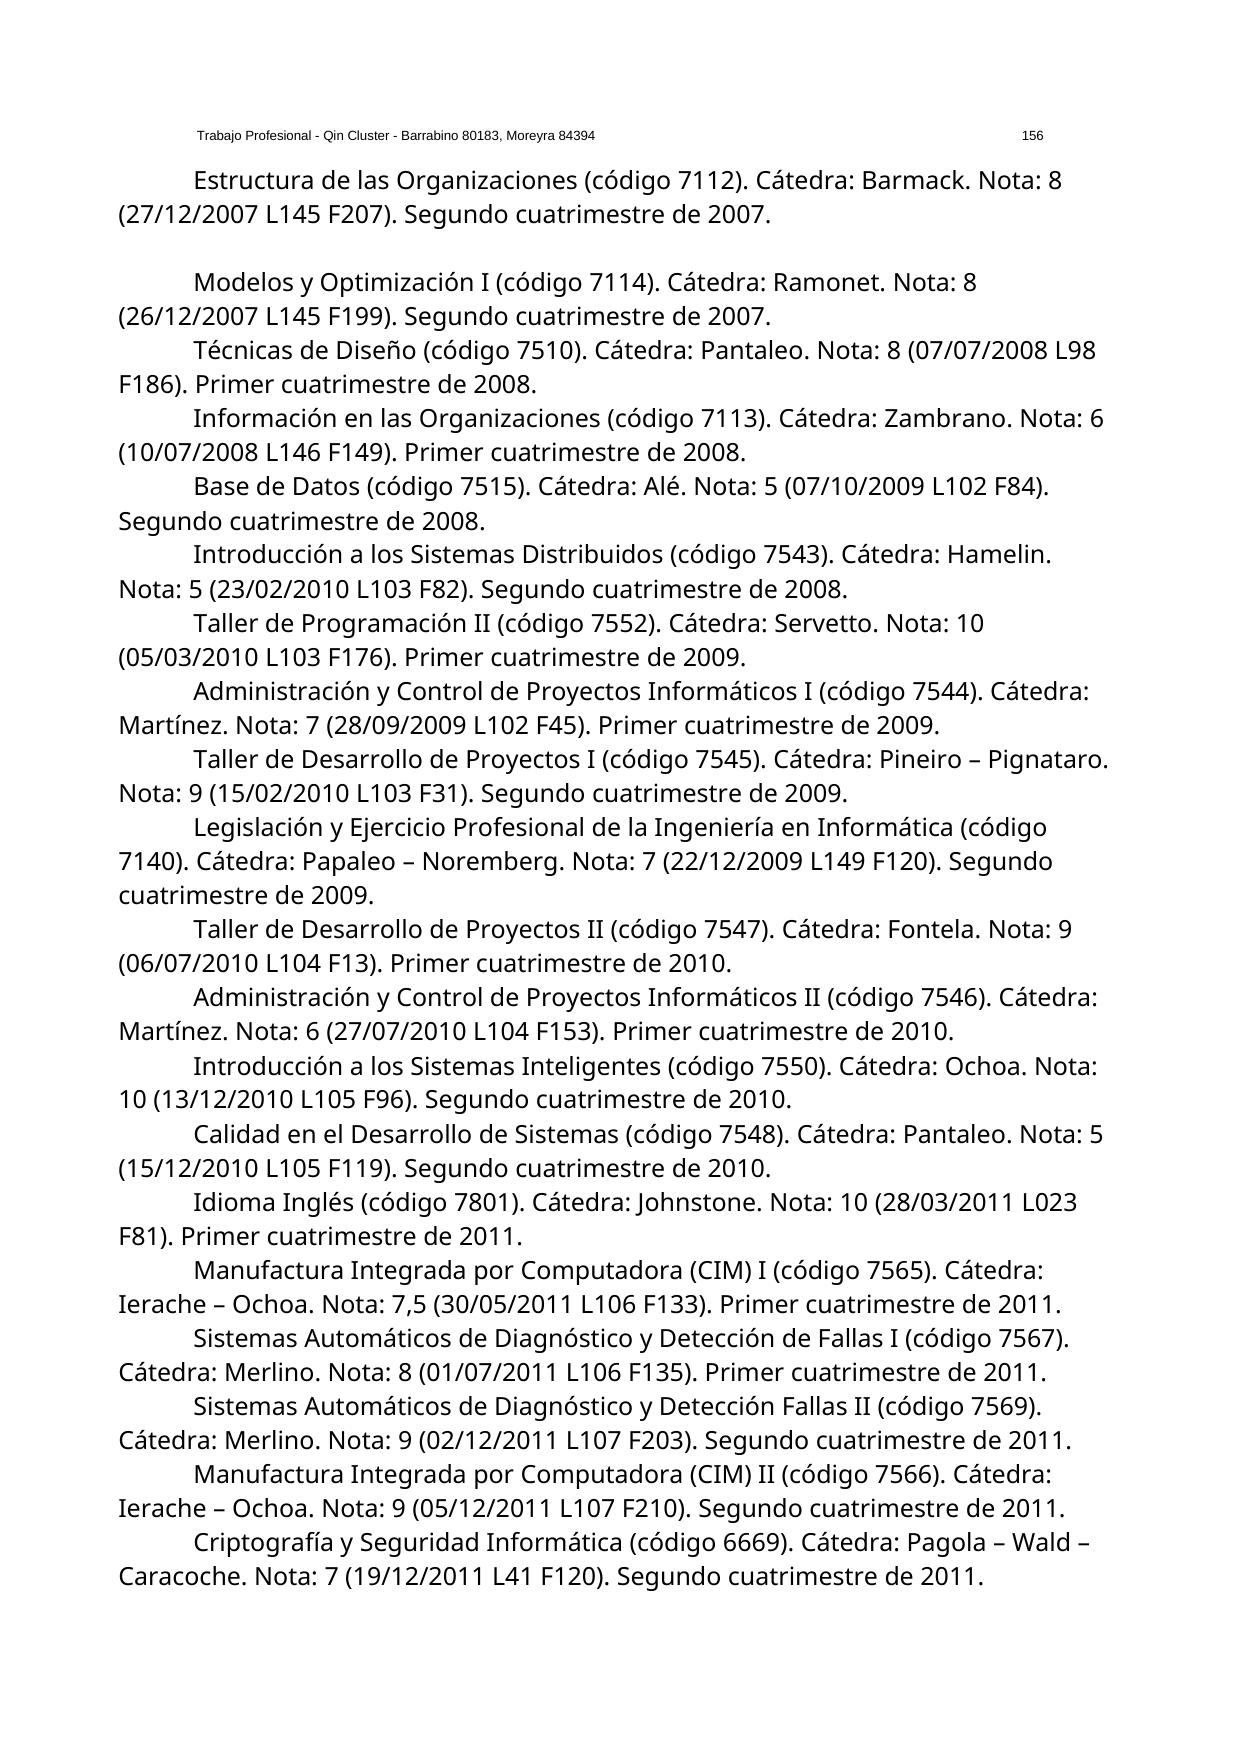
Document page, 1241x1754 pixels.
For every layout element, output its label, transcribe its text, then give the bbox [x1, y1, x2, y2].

text Sistemas Automáticos de Diagnóstico y Detección de Fallas I (código 7567). Cátedra: Merlino. Nota: 8 (01/07/2011 L106 F135). Primer cuatrimestre de 2011. [118, 1321, 1122, 1389]
text Introducción a los Sistemas Distribuidos (código 7543). Cátedra: Hamelin. Nota: 5 (23/02/2010 L103 F82). Segundo cuatrimestre de 2008. [118, 537, 1122, 605]
text Base de Datos (código 7515). Cátedra: Alé. Nota: 5 (07/10/2009 L102 F84). Segundo cuatrimestre de 2008. [118, 469, 1122, 537]
text Introducción a los Sistemas Inteligentes (código 7550). Cátedra: Ochoa. Nota: 10 (13/12/2010 L105 F96). Segundo cuatrimestre de 2010. [118, 1048, 1122, 1116]
text Taller de Programación II (código 7552). Cátedra: Servetto. Nota: 10 (05/03/2010 L103 F176). Primer cuatrimestre de 2009. [118, 605, 1122, 673]
text Calidad en el Desarrollo de Sistemas (código 7548). Cátedra: Pantaleo. Nota: 5 (15/12/2010 L105 F119). Segundo cuatrimestre de 2010. [118, 1116, 1122, 1184]
text Taller de Desarrollo de Proyectos I (código 7545). Cátedra: Pineiro – Pignataro. Nota: 9 (15/02/2010 L103 F31). Segundo cuatrimestre de 2009. [118, 742, 1122, 810]
text Manufactura Integrada por Computadora (CIM) I (código 7565). Cátedra: Ierache – Ochoa. Nota: 7,5 (30/05/2011 L106 F133). Primer cuatrimestre de 2011. [118, 1252, 1122, 1321]
text Administración y Control de Proyectos Informáticos I (código 7544). Cátedra: Martínez. Nota: 7 (28/09/2009 L102 F45). Primer cuatrimestre de 2009. [118, 673, 1122, 742]
text Estructura de las Organizaciones (código 7112). Cátedra: Barmack. Nota: 8 (27/12/2007 L145 F207). Segundo cuatrimestre de 2007. [118, 162, 1122, 231]
text Administración y Control de Proyectos Informáticos II (código 7546). Cátedra: Martínez. Nota: 6 (27/07/2010 L104 F153). Primer cuatrimestre de 2010. [118, 980, 1122, 1048]
text Idioma Inglés (código 7801). Cátedra: Johnstone. Nota: 10 (28/03/2011 L023 F81). Primer cuatrimestre de 2011. [118, 1184, 1122, 1252]
text Taller de Desarrollo de Proyectos II (código 7547). Cátedra: Fontela. Nota: 9 (06/07/2010 L104 F13). Primer cuatrimestre de 2010. [118, 912, 1122, 980]
text Sistemas Automáticos de Diagnóstico y Detección Fallas II (código 7569). Cátedra: Merlino. Nota: 9 (02/12/2011 L107 F203). Segundo cuatrimestre de 2011. [118, 1389, 1122, 1457]
text Modelos y Optimización I (código 7114). Cátedra: Ramonet. Nota: 8 (26/12/2007 L145 F199). Segundo cuatrimestre de 2007. [118, 265, 1122, 333]
text Información en las Organizaciones (código 7113). Cátedra: Zambrano. Nota: 6 (10/07/2008 L146 F149). Primer cuatrimestre de 2008. [118, 401, 1122, 469]
text Legislación y Ejercicio Profesional de la Ingeniería en Informática (código 7140). Cátedra: Papaleo – Noremberg. Nota: 7 (22/12/2009 L149 F120). Segundo cuatrimestre de 2009. [118, 810, 1122, 912]
text Técnicas de Diseño (código 7510). Cátedra: Pantaleo. Nota: 8 (07/07/2008 L98 F186). Primer cuatrimestre de 2008. [118, 333, 1122, 401]
text Criptografía y Seguridad Informática (código 6669). Cátedra: Pagola – Wald – Caracoche. Nota: 7 (19/12/2011 L41 F120). Segundo cuatrimestre de 2011. [118, 1525, 1122, 1593]
text Manufactura Integrada por Computadora (CIM) II (código 7566). Cátedra: Ierache – Ochoa. Nota: 9 (05/12/2011 L107 F210). Segundo cuatrimestre de 2011. [118, 1457, 1122, 1525]
